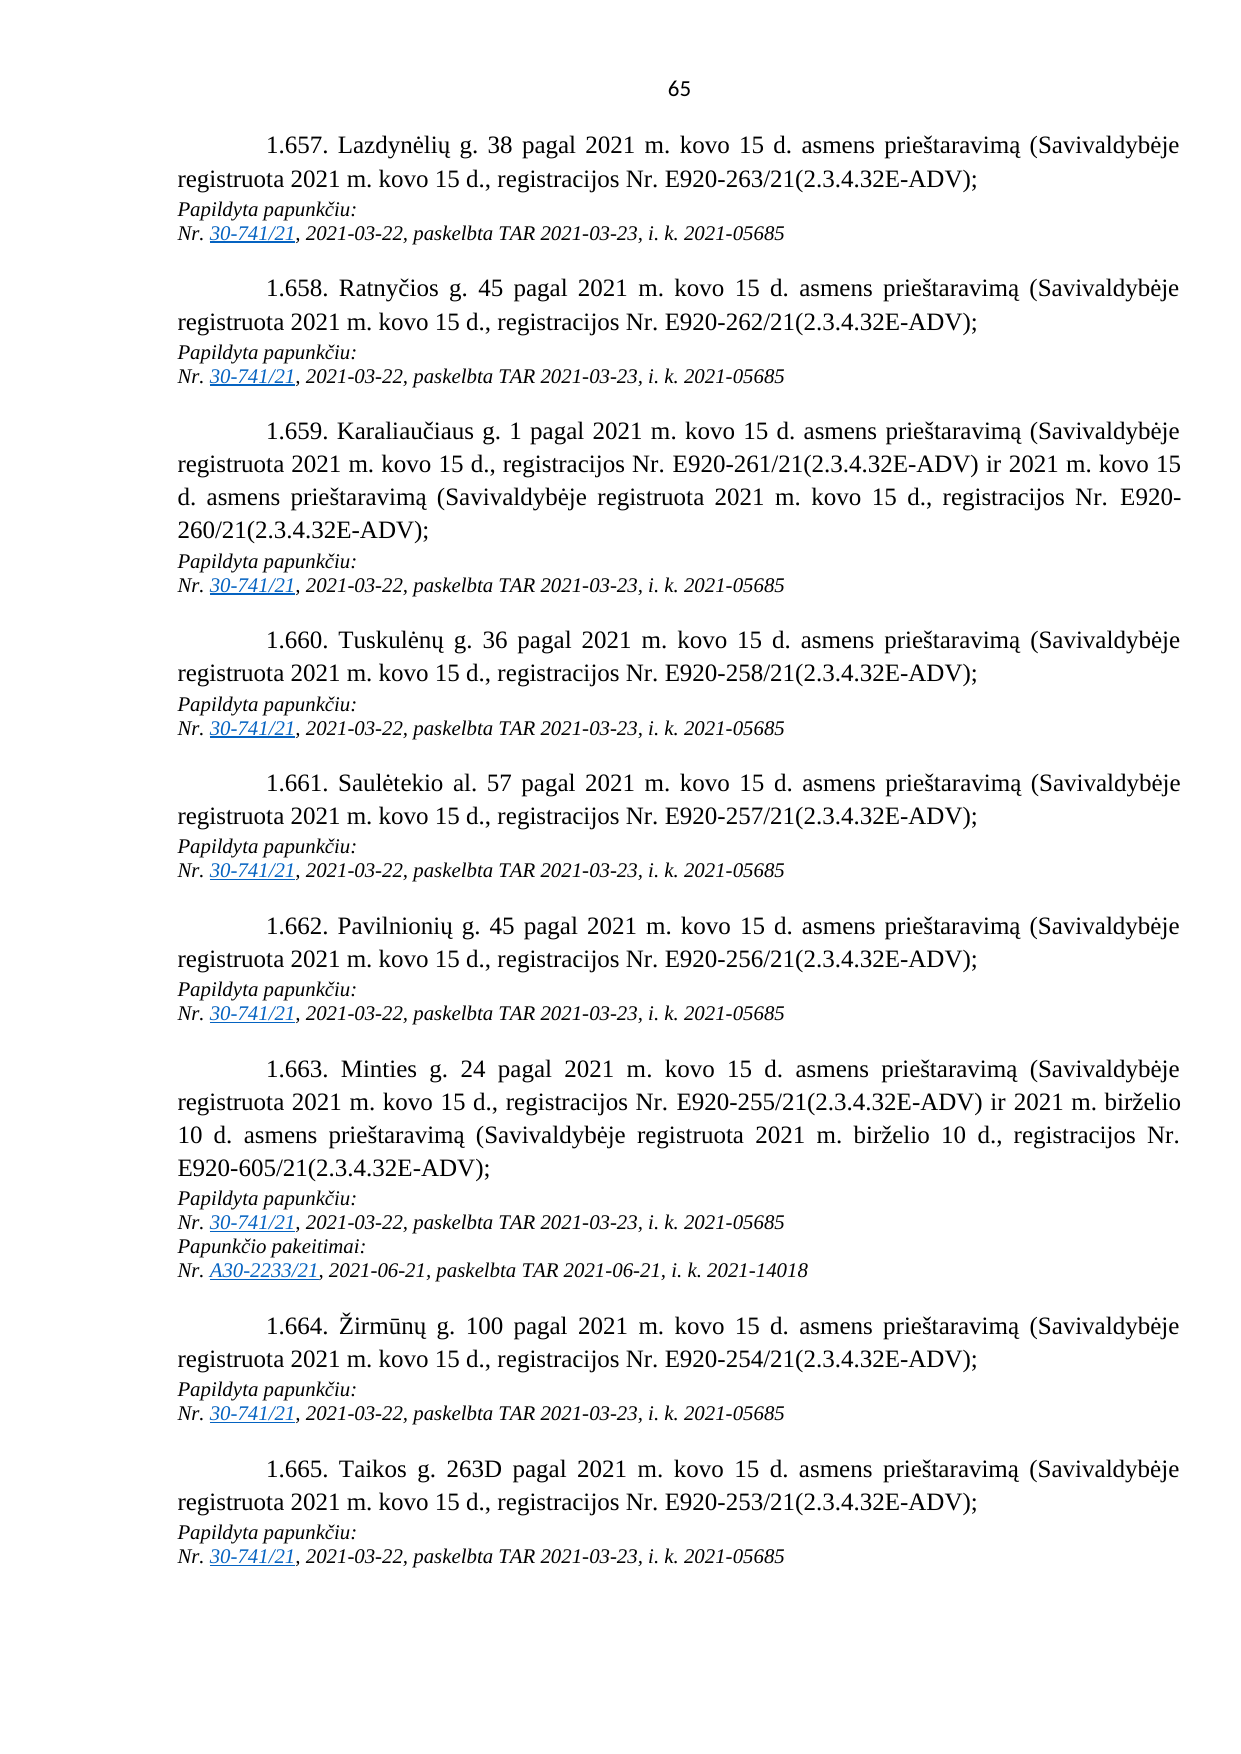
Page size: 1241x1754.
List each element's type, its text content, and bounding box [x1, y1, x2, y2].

text 1.663. Minties g. 24 pagal 2021 m. kovo 15 d. asmens prieštaravimą (Savivaldybėje registruota 2021 m. kovo 15 d., registracijos Nr. E920-255/21(2.3.4.32E-ADV) ir 2021 m. birželio 10 d. asmens prieštaravimą (Savivaldybėje registruota 2021 m. birželio 10 d., registracijos Nr. E920-605/21(2.3.4.32E-ADV); [177, 1054, 1181, 1182]
text Nr. 30-741/21, 2021-03-22, paskelbta TAR 2021-03-23, i. k. 2021-05685 [177, 221, 1181, 245]
text 1.660. Tuskulėnų g. 36 pagal 2021 m. kovo 15 d. asmens prieštaravimą (Savivaldybėje registruota 2021 m. kovo 15 d., registracijos Nr. E920-258/21(2.3.4.32E-ADV); [177, 625, 1181, 687]
text 1.658. Ratnyčios g. 45 pagal 2021 m. kovo 15 d. asmens prieštaravimą (Savivaldybėje registruota 2021 m. kovo 15 d., registracijos Nr. E920-262/21(2.3.4.32E-ADV); [177, 273, 1181, 335]
text Nr. 30-741/21, 2021-03-22, paskelbta TAR 2021-03-23, i. k. 2021-05685 [177, 716, 1181, 739]
text Papunkčio pakeitimai: [177, 1234, 1181, 1258]
text Papildyta papunkčiu: [177, 1377, 1181, 1401]
text Nr. 30-741/21, 2021-03-22, paskelbta TAR 2021-03-23, i. k. 2021-05685 [177, 858, 1181, 882]
text Nr. 30-741/21, 2021-03-22, paskelbta TAR 2021-03-23, i. k. 2021-05685 [177, 364, 1181, 388]
text 1.657. Lazdynėlių g. 38 pagal 2021 m. kovo 15 d. asmens prieštaravimą (Savivaldybėje registruota 2021 m. kovo 15 d., registracijos Nr. E920-263/21(2.3.4.32E-ADV); [177, 131, 1181, 192]
text Papildyta papunkčiu: [177, 977, 1181, 1001]
text Nr. 30-741/21, 2021-03-22, paskelbta TAR 2021-03-23, i. k. 2021-05685 [177, 1544, 1181, 1568]
text Papildyta papunkčiu: [177, 691, 1181, 716]
text Nr. 30-741/21, 2021-03-22, paskelbta TAR 2021-03-23, i. k. 2021-05685 [177, 1001, 1181, 1025]
text 1.661. Saulėtekio al. 57 pagal 2021 m. kovo 15 d. asmens prieštaravimą (Savivaldybėje registruota 2021 m. kovo 15 d., registracijos Nr. E920-257/21(2.3.4.32E-ADV); [177, 768, 1181, 830]
text Papildyta papunkčiu: [177, 1186, 1181, 1210]
text Papildyta papunkčiu: [177, 339, 1181, 364]
text Papildyta papunkčiu: [177, 548, 1181, 573]
text Nr. 30-741/21, 2021-03-22, paskelbta TAR 2021-03-23, i. k. 2021-05685 [177, 1210, 1181, 1234]
text Nr. 30-741/21, 2021-03-22, paskelbta TAR 2021-03-23, i. k. 2021-05685 [177, 573, 1181, 597]
text Papildyta papunkčiu: [177, 834, 1181, 858]
text Papildyta papunkčiu: [177, 1520, 1181, 1544]
text Papildyta papunkčiu: [177, 197, 1181, 221]
text Nr. 30-741/21, 2021-03-22, paskelbta TAR 2021-03-23, i. k. 2021-05685 [177, 1401, 1181, 1425]
text Nr. A30-2233/21, 2021-06-21, paskelbta TAR 2021-06-21, i. k. 2021-14018 [177, 1258, 1181, 1282]
text 1.659. Karaliaučiaus g. 1 pagal 2021 m. kovo 15 d. asmens prieštaravimą (Savivaldybėje registruota 2021 m. kovo 15 d., registracijos Nr. E920-261/21(2.3.4.32E-ADV) ir 2021 m. kovo 15 d. asmens prieštaravimą (Savivaldybėje registruota 2021 m. kovo 15 d., registracijos Nr. E920-260/21(2.3.4.32E-ADV); [177, 416, 1181, 544]
text 1.664. Žirmūnų g. 100 pagal 2021 m. kovo 15 d. asmens prieštaravimą (Savivaldybėje registruota 2021 m. kovo 15 d., registracijos Nr. E920-254/21(2.3.4.32E-ADV); [177, 1311, 1181, 1373]
text 1.665. Taikos g. 263D pagal 2021 m. kovo 15 d. asmens prieštaravimą (Savivaldybėje registruota 2021 m. kovo 15 d., registracijos Nr. E920-253/21(2.3.4.32E-ADV); [177, 1454, 1181, 1516]
text 1.662. Pavilnionių g. 45 pagal 2021 m. kovo 15 d. asmens prieštaravimą (Savivaldybėje registruota 2021 m. kovo 15 d., registracijos Nr. E920-256/21(2.3.4.32E-ADV); [177, 911, 1181, 973]
